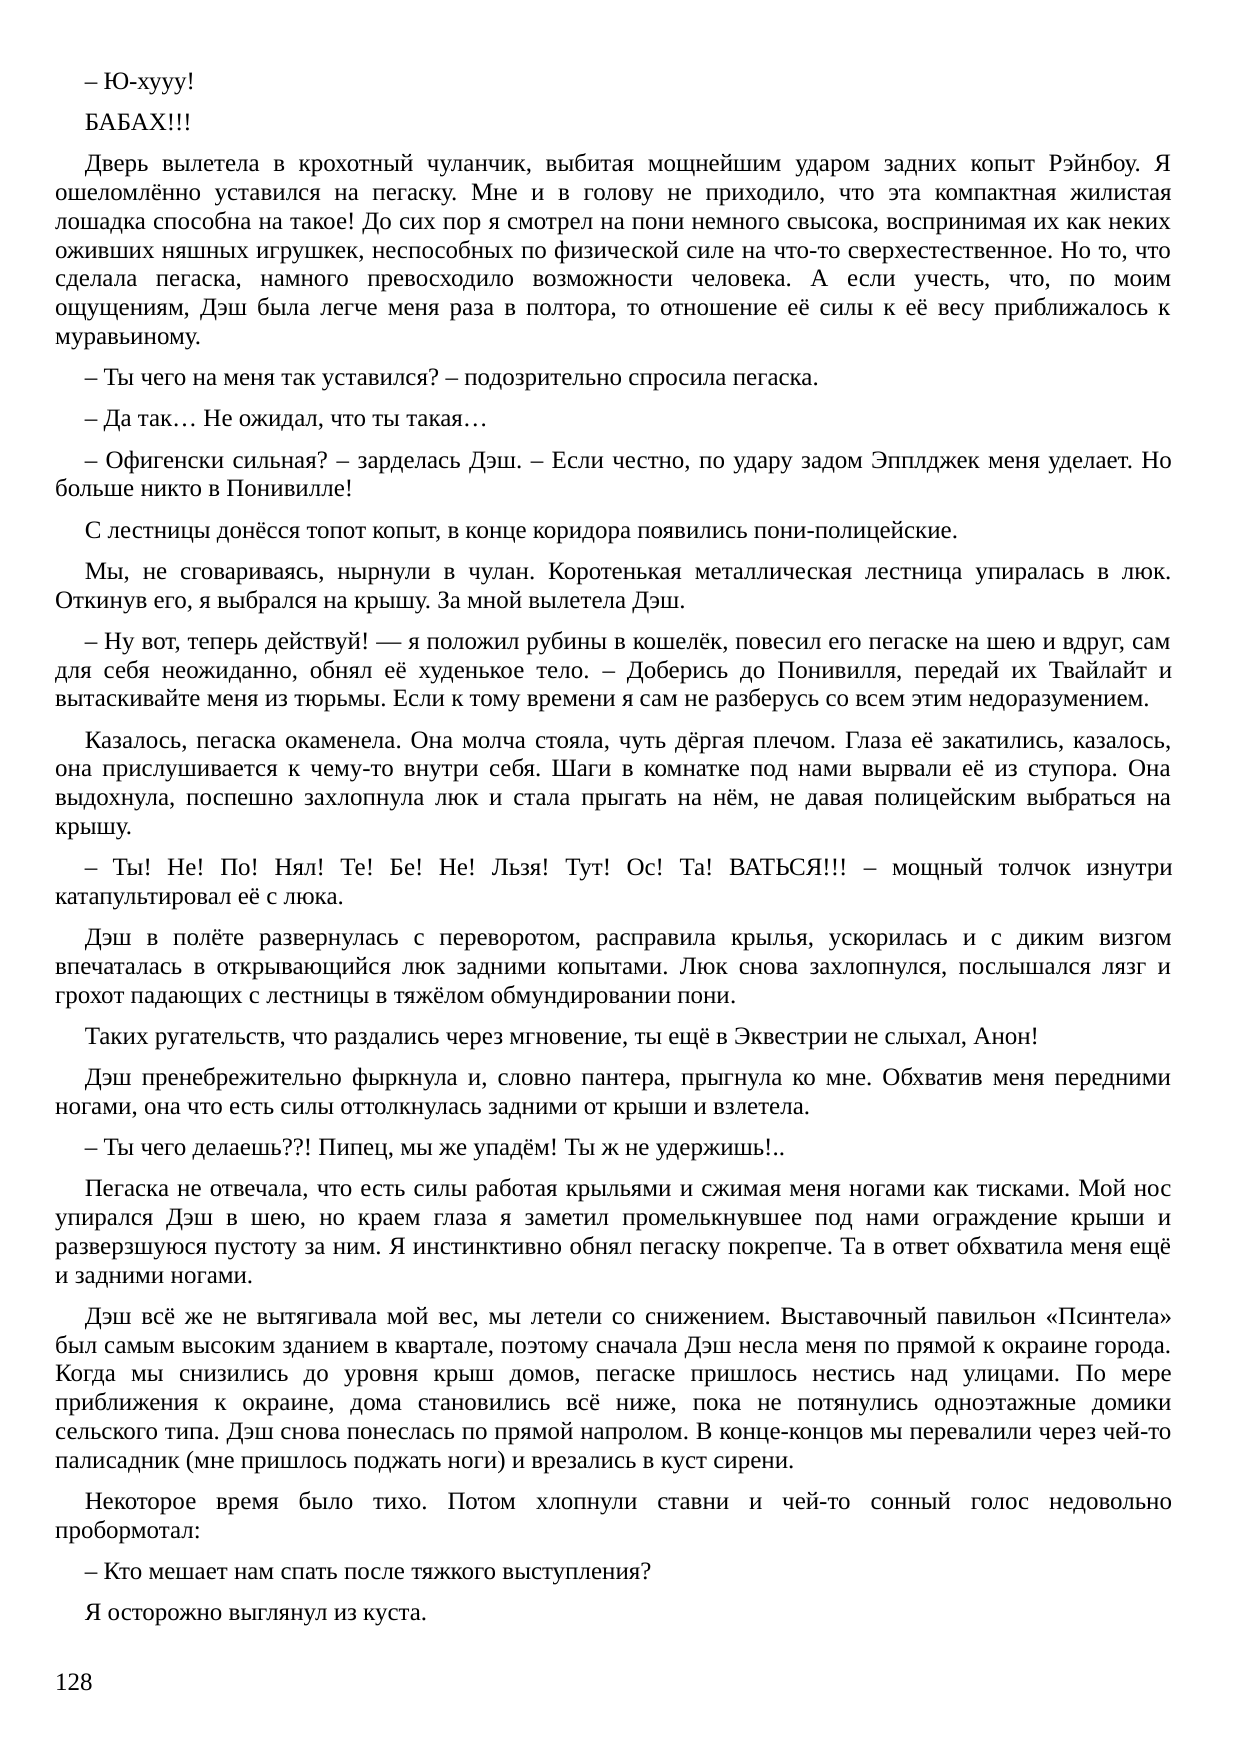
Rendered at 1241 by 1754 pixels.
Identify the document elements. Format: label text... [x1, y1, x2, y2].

text – Кто мешает нам спать после тяжкого выступления? [55, 1556, 1173, 1585]
text – Ну вот, теперь действуй! — я положил рубины в кошелёк, повесил его пегаске на шею и вдруг, сам для себя неожиданно, обнял её худенькое тело. – Доберись до Понивилля, передай их Твайлайт и вытаскивайте меня из тюрьмы. Если к тому времени я сам не разберусь со всем этим недоразумением. [55, 626, 1173, 712]
text – Да так… Не ожидал, что ты такая… [55, 403, 1173, 432]
text Дэш в полёте развернулась с переворотом, расправила крылья, ускорилась и с диким визгом впечаталась в открывающийся люк задними копытами. Люк снова захлопнулся, послышался лязг и грохот падающих с лестницы в тяжёлом обмундировании пони. [55, 922, 1173, 1008]
text Дэш пренебрежительно фыркнула и, словно пантера, прыгнула ко мне. Обхватив меня передними ногами, она что есть силы оттолкнулась задними от крыши и взлетела. [55, 1062, 1173, 1120]
text Я осторожно выглянул из куста. [55, 1597, 1173, 1626]
text С лестницы донёсся топот копыт, в конце коридора появились пони-полицейские. [55, 515, 1173, 543]
text – Ты чего на меня так уставился? – подозрительно спросила пегаска. [55, 362, 1173, 391]
text БАБАХ!!! [55, 107, 1173, 136]
text Таких ругательств, что раздались через мгновение, ты ещё в Эквестрии не слыхал, Анон! [55, 1021, 1173, 1050]
text – Ю-хууу! [55, 66, 1173, 95]
text Мы, не сговариваясь, нырнули в чулан. Коротенькая металлическая лестница упиралась в люк. Откинув его, я выбрался на крышу. За мной вылетела Дэш. [55, 556, 1173, 613]
text – Офигенски сильная? – зарделась Дэш. – Если честно, по удару задом Эпплджек меня уделает. Но больше никто в Понивилле! [55, 445, 1173, 502]
text Пегаска не отвечала, что есть силы работая крыльями и сжимая меня ногами как тисками. Мой нос упирался Дэш в шею, но краем глаза я заметил промелькнувшее под нами ограждение крыши и разверзшуюся пустоту за ним. Я инстинктивно обнял пегаску покрепче. Та в ответ обхватила меня ещё и задними ногами. [55, 1173, 1173, 1288]
text Казалось, пегаска окаменела. Она молча стояла, чуть дёргая плечом. Глаза её закатились, казалось, она прислушивается к чему-то внутри себя. Шаги в комнатке под нами вырвали её из ступора. Она выдохнула, поспешно захлопнула люк и стала прыгать на нём, не давая полицейским выбраться на крышу. [55, 725, 1173, 840]
text Дэш всё же не вытягивала мой вес, мы летели со снижением. Выставочный павильон «Псинтела» был самым высоким зданием в квартале, поэтому сначала Дэш несла меня по прямой к окраине города. Когда мы снизились до уровня крыш домов, пегаске пришлось нестись над улицами. По мере приближения к окраине, дома становились всё ниже, пока не потянулись одноэтажные домики сельского типа. Дэш снова понеслась по прямой напролом. В конце-концов мы перевалили через чей-то палисадник (мне пришлось поджать ноги) и врезались в куст сирени. [55, 1301, 1173, 1473]
text Некоторое время было тихо. Потом хлопнули ставни и чей-то сонный голос недовольно пробормотал: [55, 1486, 1173, 1543]
text Дверь вылетела в крохотный чуланчик, выбитая мощнейшим ударом задних копыт Рэйнбоу. Я ошеломлённо уставился на пегаску. Мне и в голову не приходило, что эта компактная жилистая лошадка способна на такое! До сих пор я смотрел на пони немного свысока, воспринимая их как неких оживших няшных игрушкек, неспособных по физической силе на что-то сверхестественное. Но то, что сделала пегаска, намного превосходило возможности человека. А если учесть, что, по моим ощущениям, Дэш была легче меня раза в полтора, то отношение её силы к её весу приближалось к муравьиному. [55, 148, 1173, 350]
text – Ты чего делаешь??! Пипец, мы же упадём! Ты ж не удержишь!.. [55, 1132, 1173, 1161]
text – Ты! Не! По! Нял! Те! Бе! Не! Льзя! Тут! Ос! Та! ВАТЬСЯ!!! – мощный толчок изнутри катапультировал её с люка. [55, 852, 1173, 910]
